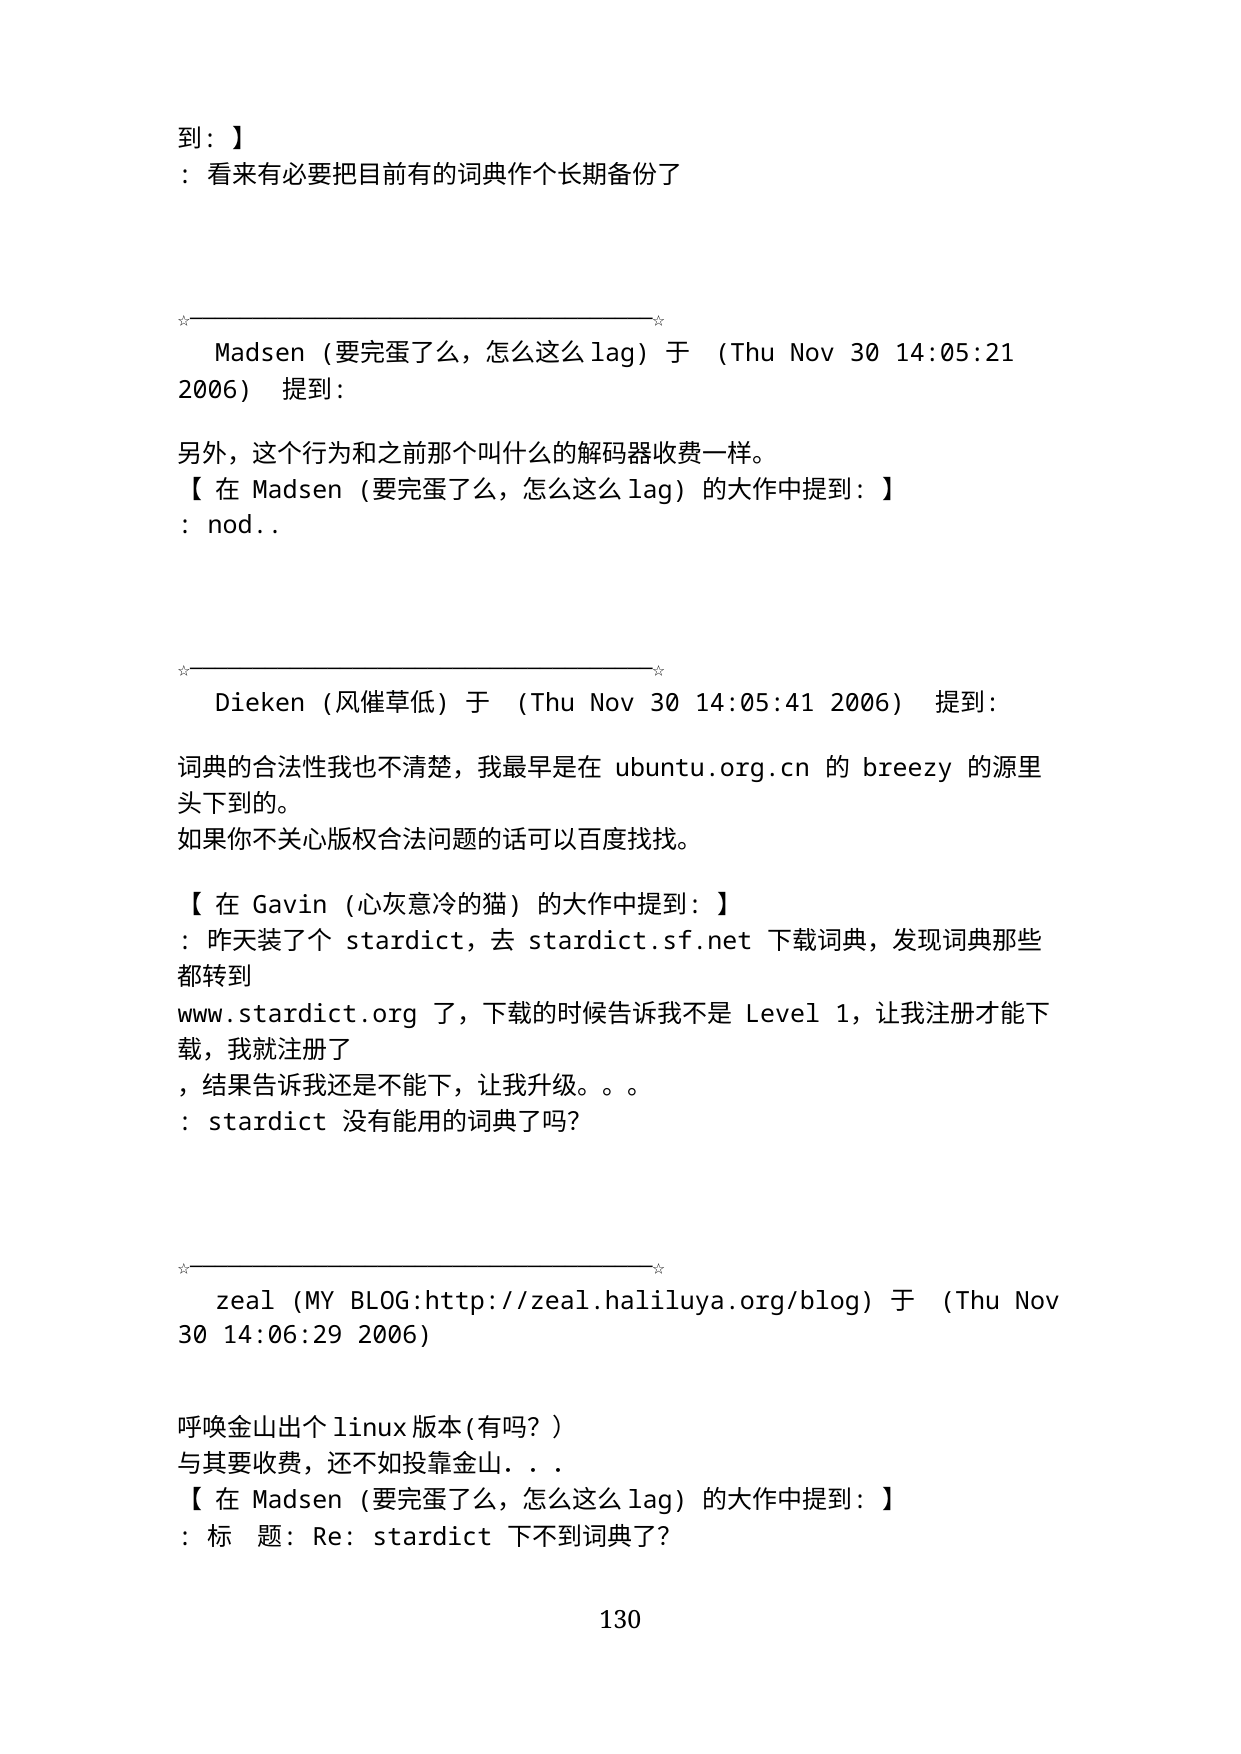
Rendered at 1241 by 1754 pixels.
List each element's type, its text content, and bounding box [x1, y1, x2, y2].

text : nod.. [177, 506, 1063, 540]
text 与其要收费，还不如投靠金山．．． [177, 1444, 1063, 1480]
text : 标 题: Re: stardict 下不到词典了？ [177, 1516, 1063, 1552]
text 【 在 Gavin (心灰意冷的猫) 的大作中提到: 】 [177, 884, 1063, 921]
text : 昨天装了个 stardict，去 stardict.sf.net 下载词典，发现词典那些都转到 [177, 921, 1063, 993]
text zeal (MY BLOG:http://zeal.haliluya.org/blog) 于 (Thu Nov 30 14:06:29 2006) [177, 1280, 1063, 1351]
text 如果你不关心版权合法问题的话可以百度找找。 [177, 820, 1063, 856]
text ☆─────────────────────────────────────☆ [177, 654, 1063, 682]
text ☆─────────────────────────────────────☆ [177, 304, 1063, 333]
text 另外，这个行为和之前那个叫什么的解码器收费一样。 [177, 434, 1063, 470]
text ，结果告诉我还是不能下，让我升级。。。 [177, 1066, 1063, 1102]
text Madsen (要完蛋了么，怎么这么lag) 于 (Thu Nov 30 14:05:21 2006) 提到: [177, 333, 1063, 405]
text www.stardict.org 了，下载的时候告诉我不是 Level 1，让我注册才能下载，我就注册了 [177, 993, 1063, 1066]
text 词典的合法性我也不清楚，我最早是在 ubuntu.org.cn 的 breezy 的源里头下到的。 [177, 747, 1063, 820]
text 【 在 Madsen (要完蛋了么，怎么这么lag) 的大作中提到: 】 [177, 1480, 1063, 1516]
text : 看来有必要把目前有的词典作个长期备份了 [177, 154, 1063, 191]
text 【 在 Madsen (要完蛋了么，怎么这么lag) 的大作中提到: 】 [177, 470, 1063, 506]
text 到: 】 [177, 118, 1063, 154]
text Dieken (风催草低) 于 (Thu Nov 30 14:05:41 2006) 提到: [177, 682, 1063, 719]
text ☆─────────────────────────────────────☆ [177, 1252, 1063, 1280]
text : stardict 没有能用的词典了吗？ [177, 1102, 1063, 1138]
text 呼唤金山出个linux版本(有吗？） [177, 1407, 1063, 1444]
